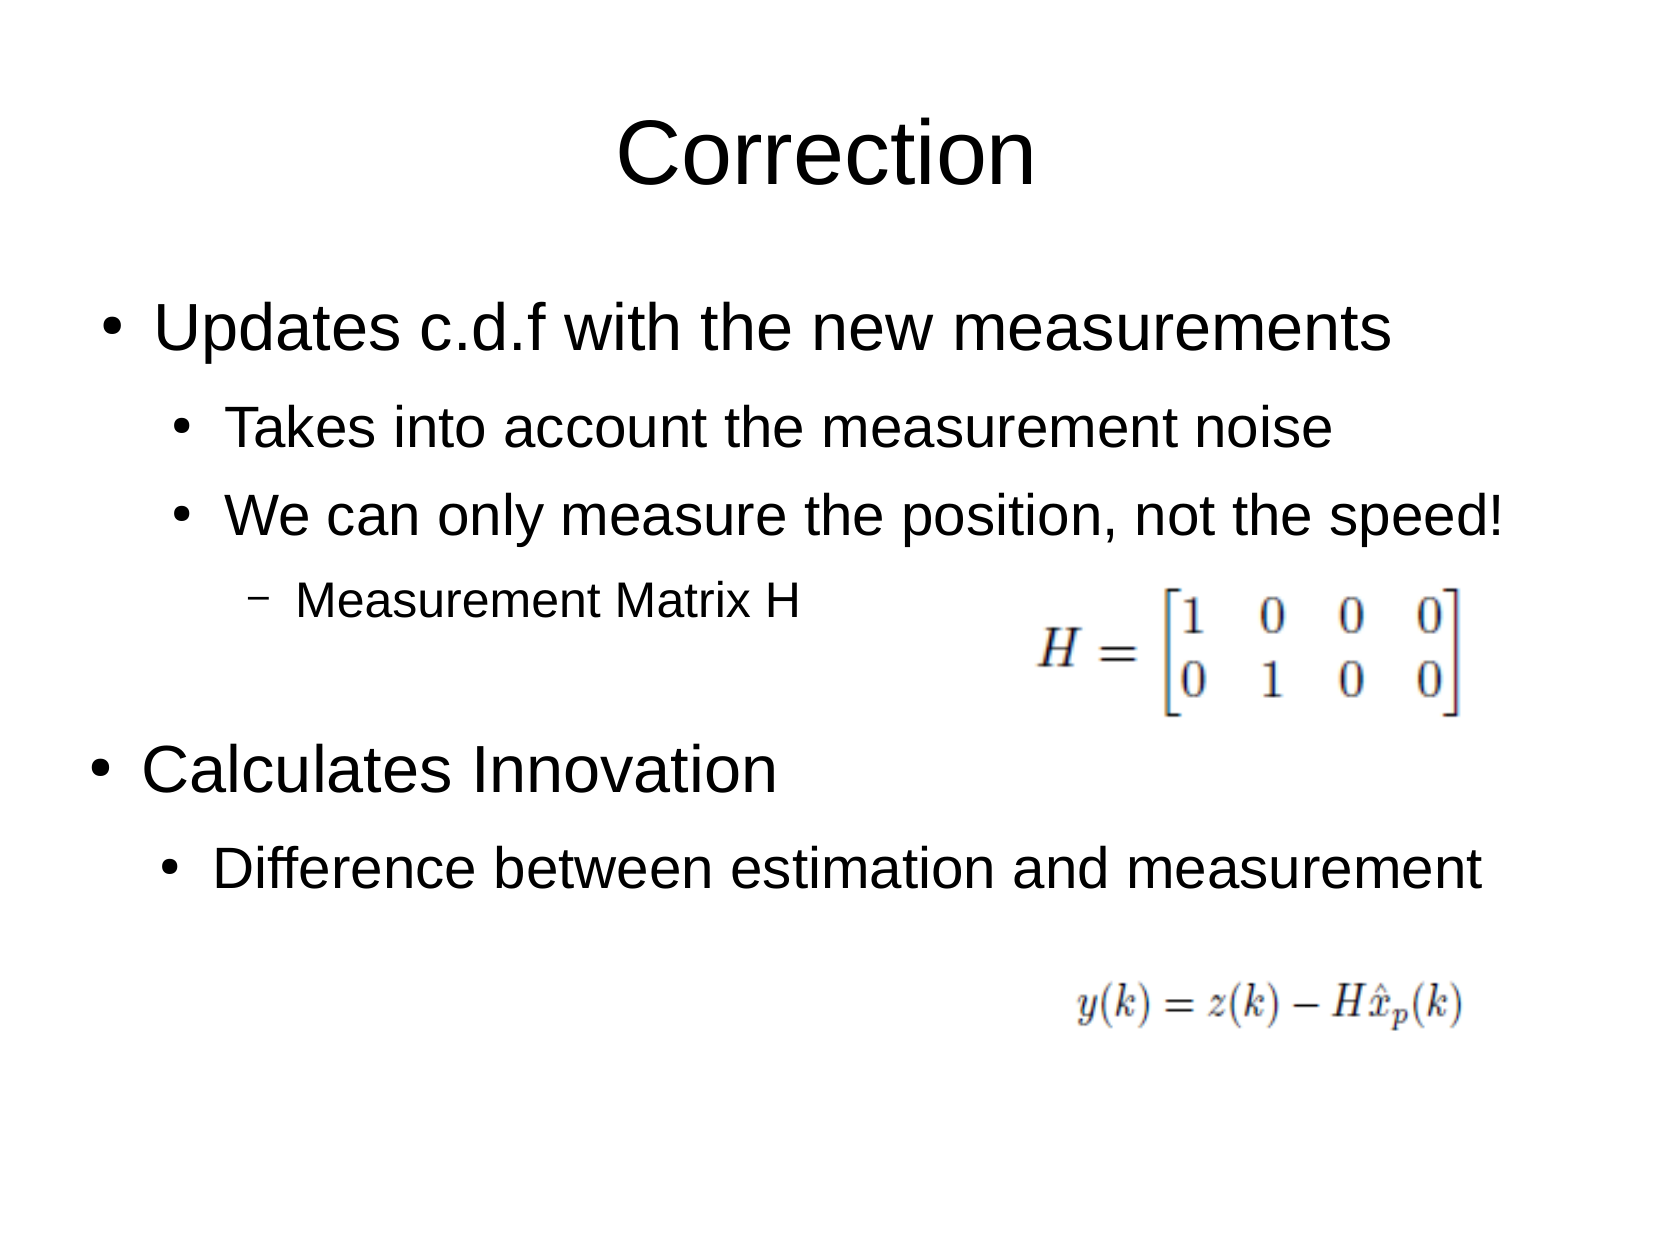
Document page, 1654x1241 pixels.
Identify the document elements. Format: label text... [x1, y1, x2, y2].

list Calculates Innovation Difference between estimation and measurement [70, 731, 1559, 1075]
title Correction [82, 49, 1571, 257]
picture [1051, 944, 1489, 1052]
picture [992, 559, 1524, 731]
list Updates c.d.f with the new measurements Takes into account the measurement noise We can only measure the position, not the speed! Measurement Matrix H [82, 290, 1571, 634]
